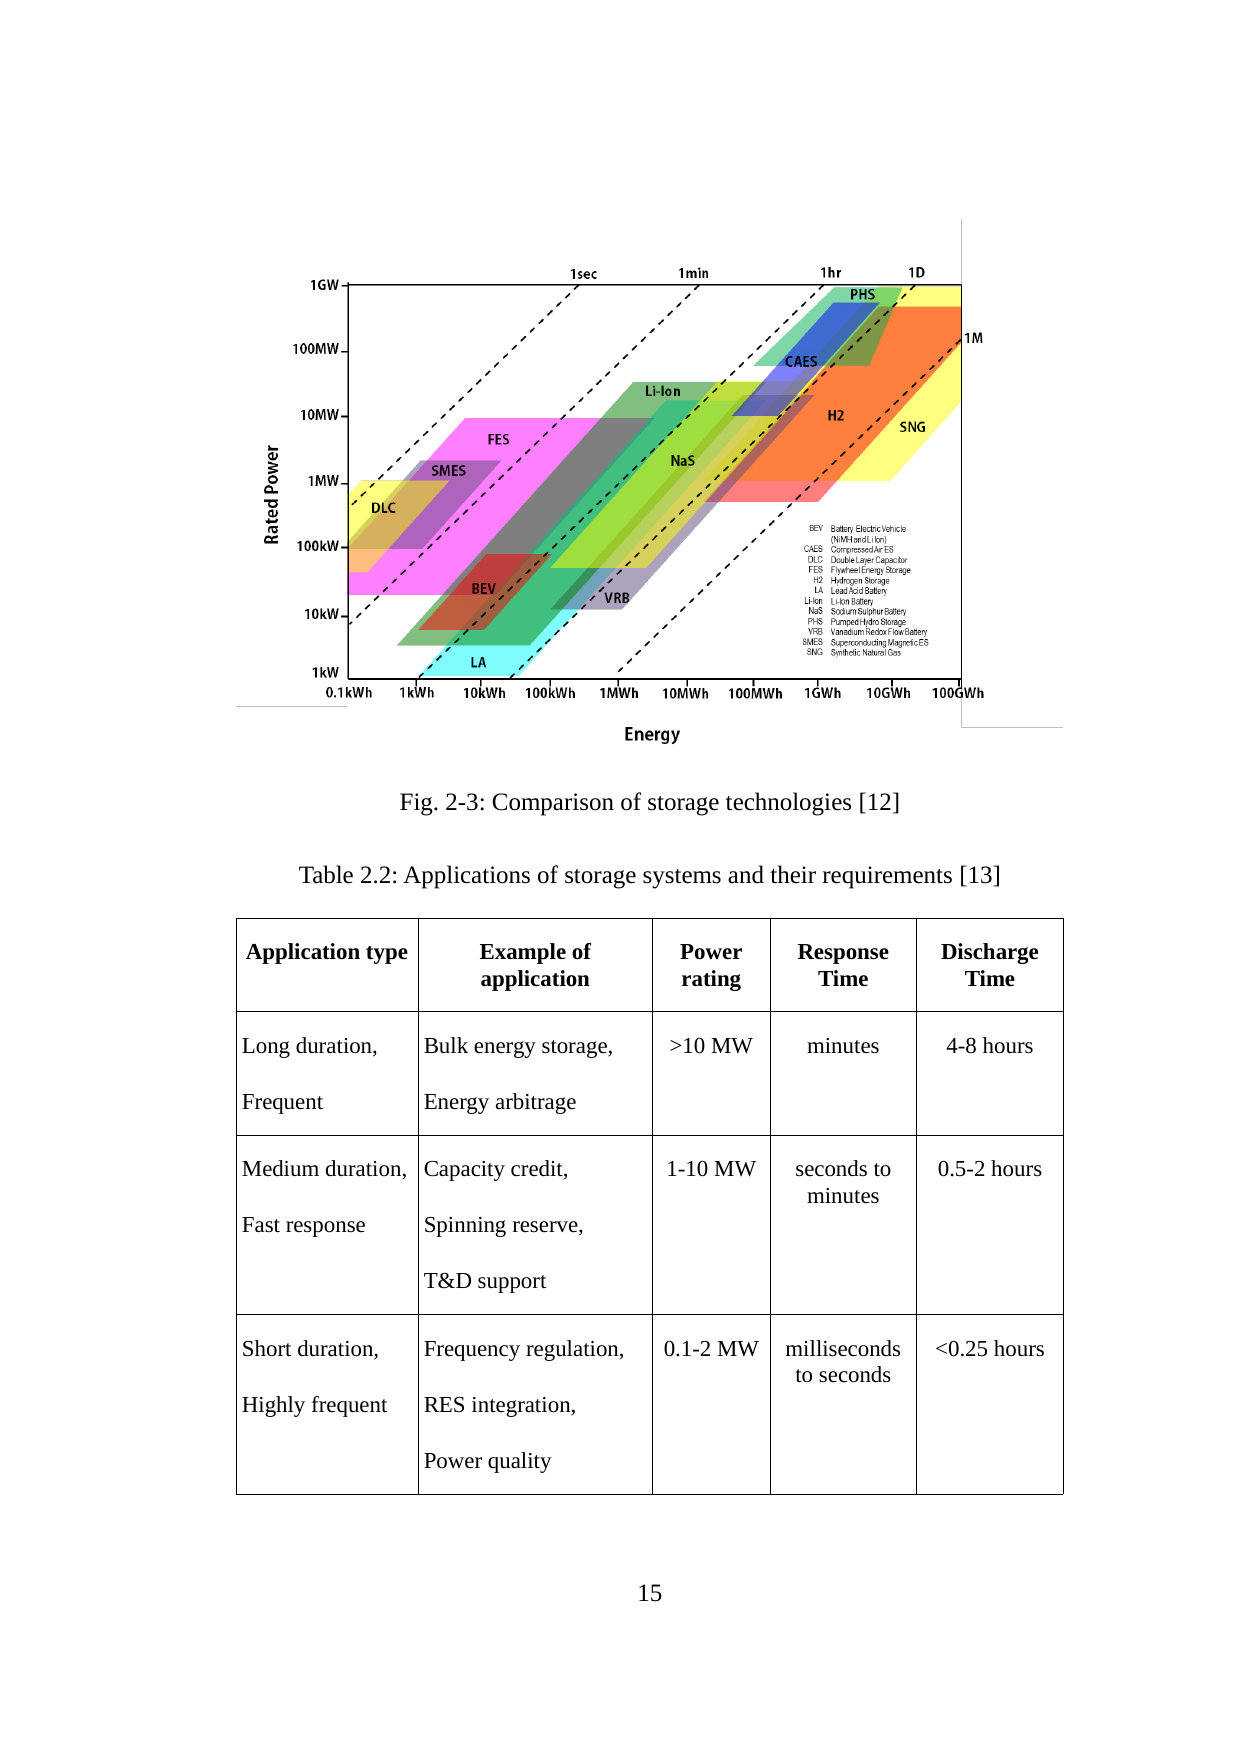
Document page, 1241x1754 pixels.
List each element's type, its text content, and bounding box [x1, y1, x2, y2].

table_header Application type [237, 919, 418, 1011]
table_cell Medium duration, Fast response [237, 1136, 418, 1314]
table_cell 1-10 MW [653, 1136, 770, 1314]
table_cell 4-8 hours [917, 1012, 1063, 1135]
table_header Discharge Time [917, 919, 1063, 1011]
table_cell Frequency regulation, RES integration, Power quality [419, 1315, 652, 1494]
text Table 2.2: Applications of storage systems and their requirements [13]⁠ [236, 860, 1063, 888]
table_cell Bulk energy storage, Energy arbitrage [419, 1012, 652, 1135]
table_header Response Time [771, 919, 916, 1011]
table_cell 0.1-2 MW [653, 1315, 770, 1494]
table_header Power rating [653, 919, 770, 1011]
table_cell milliseconds to seconds [771, 1315, 916, 1494]
table_cell 0.5-2 hours [917, 1136, 1063, 1314]
table_cell seconds to minutes [771, 1136, 916, 1314]
table_cell Short duration, Highly frequent [237, 1315, 418, 1494]
table_cell Capacity credit, Spinning reserve, T&D support [419, 1136, 652, 1314]
picture [236, 219, 1064, 755]
table_cell minutes [771, 1012, 916, 1135]
text Fig. 2-3: Comparison of storage technologies [12]⁠ [236, 787, 1063, 816]
table_cell >10 MW [653, 1012, 770, 1135]
table_cell <0.25 hours [917, 1315, 1063, 1494]
table_cell Long duration, Frequent [237, 1012, 418, 1135]
table_header Example of application [419, 919, 652, 1011]
